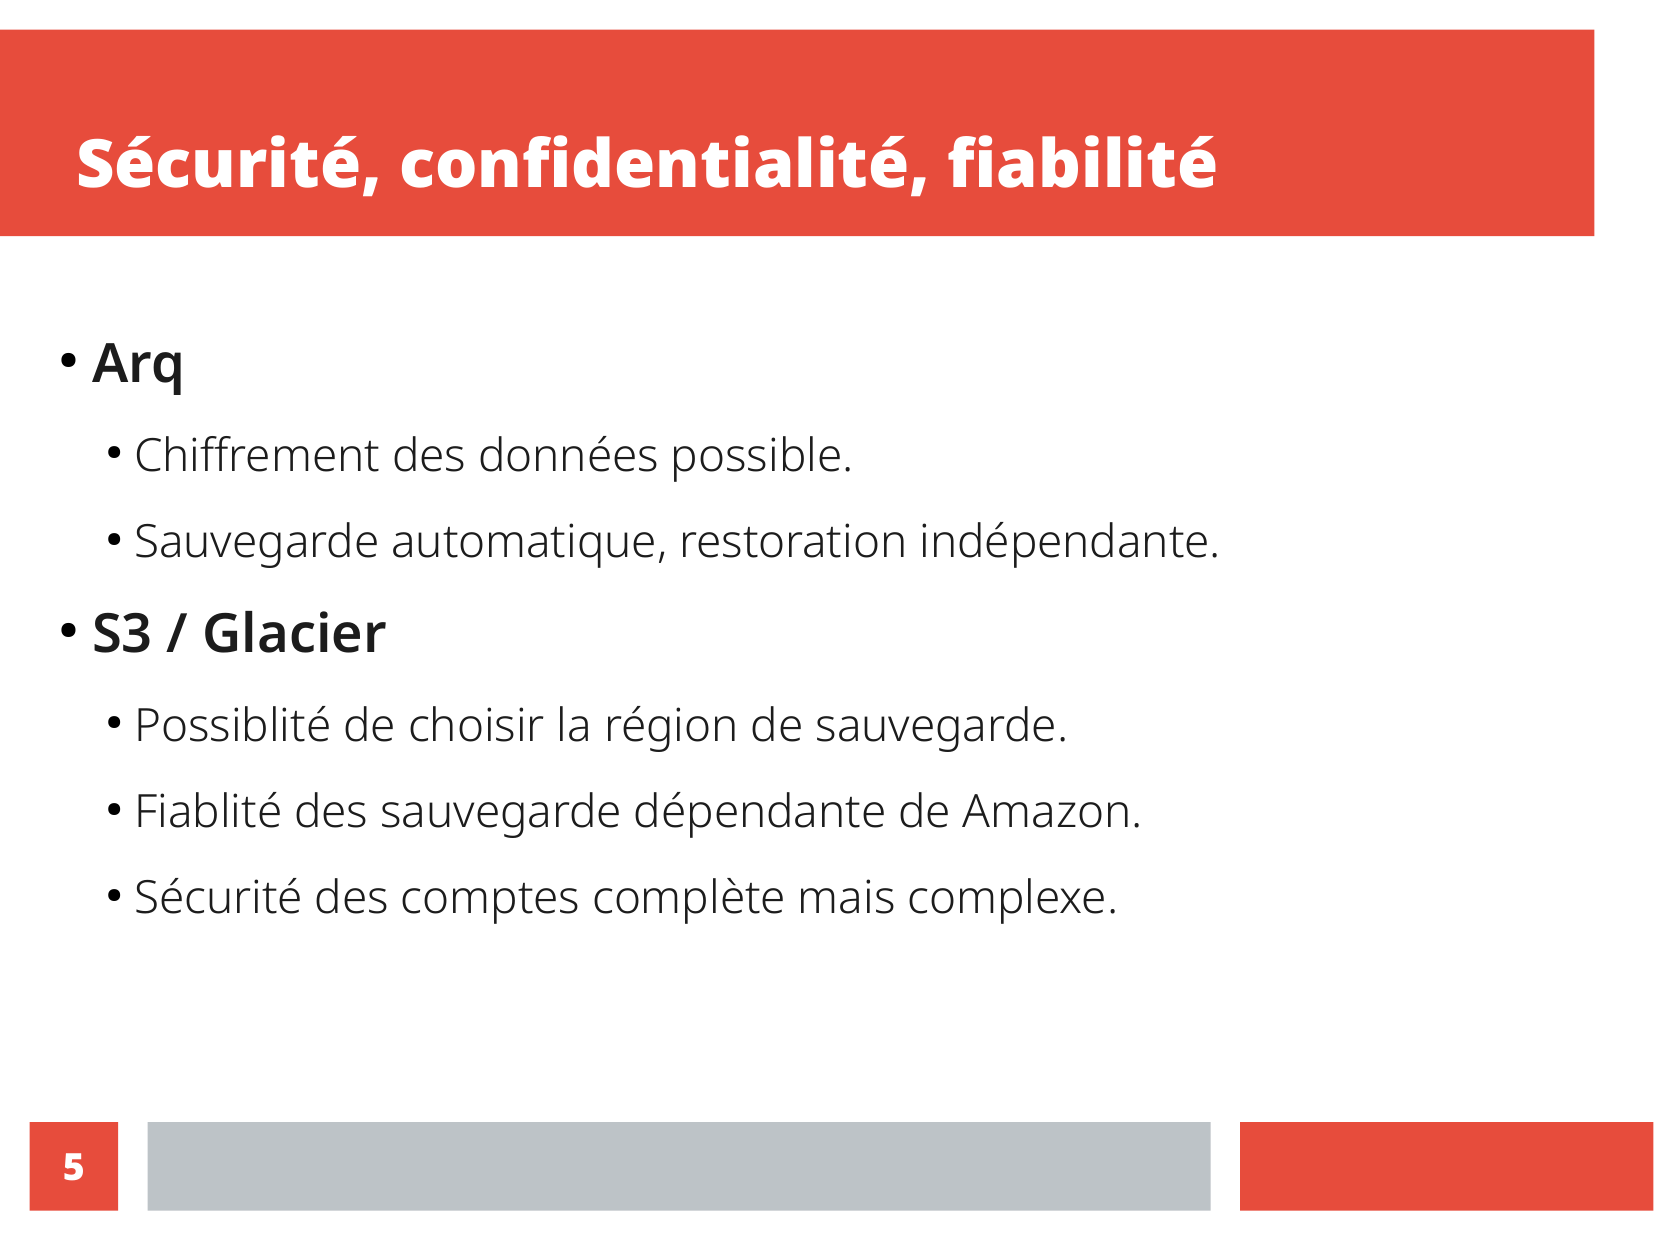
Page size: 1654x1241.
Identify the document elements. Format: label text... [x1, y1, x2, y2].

list Arq Chiffrement des données possible. Sauvegarde automatique, restoration indépendante. S3 / Glacier Possiblité de choisir la région de sauvegarde. Fiablité des sauvegarde dépendante de Amazon. Sécurité des comptes complète mais complexe. [59, 324, 1565, 1093]
title Sécurité, confidentialité, fiabilité [59, 59, 1595, 207]
